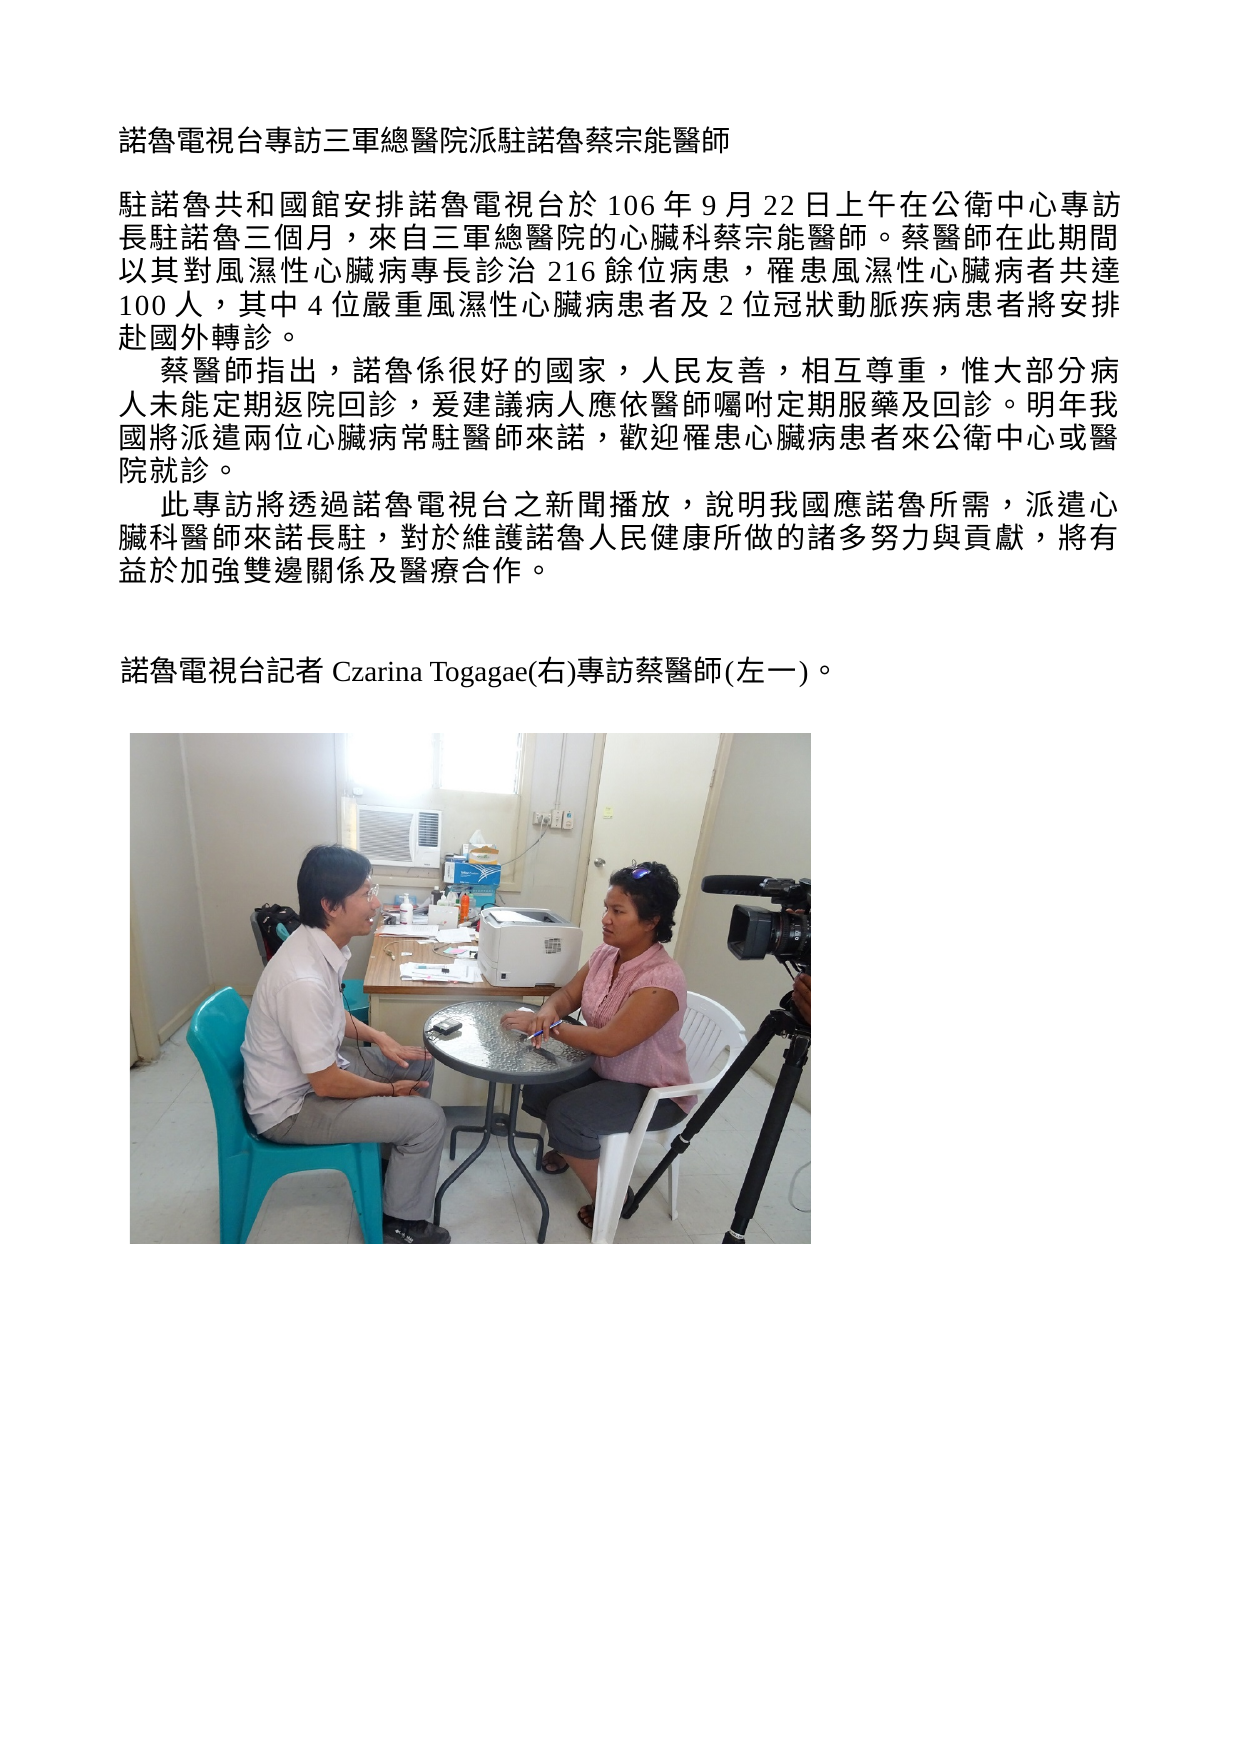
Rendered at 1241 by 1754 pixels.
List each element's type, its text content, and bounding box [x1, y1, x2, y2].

text 此專訪將透過諾魯電視台之新聞播放，說明我國應諾魯所需，派遣心臟科醫師來諾長駐，對於維護諾魯人民健康所做的諸多努力與貢獻，將有益於加強雙邊關係及醫療合作。 [118, 488, 1122, 588]
text 駐諾魯共和國館安排諾魯電視台於106年9月22日上午在公衛中心專訪長駐諾魯三個月，來自三軍總醫院的心臟科蔡宗能醫師。蔡醫師在此期間以其對風濕性心臟病專長診治216餘位病患，罹患風濕性心臟病者共達100人，其中4位嚴重風濕性心臟病患者及2位冠狀動脈疾病患者將安排赴國外轉診。 [118, 188, 1122, 355]
text 諾魯電視台專訪三軍總醫院派駐諾魯蔡宗能醫師 [118, 118, 1122, 160]
text 蔡醫師指出，諾魯係很好的國家，人民友善，相互尊重，惟大部分病人未能定期返院回診，爰建議病人應依醫師囑咐定期服藥及回診。明年我國將派遣兩位心臟病常駐醫師來諾，歡迎罹患心臟病患者來公衛中心或醫院就診。 [118, 355, 1122, 488]
text 諾魯電視台記者 Czarina Togagae(右)專訪蔡醫師(左一)。 [120, 655, 1122, 688]
picture [129, 733, 811, 1244]
